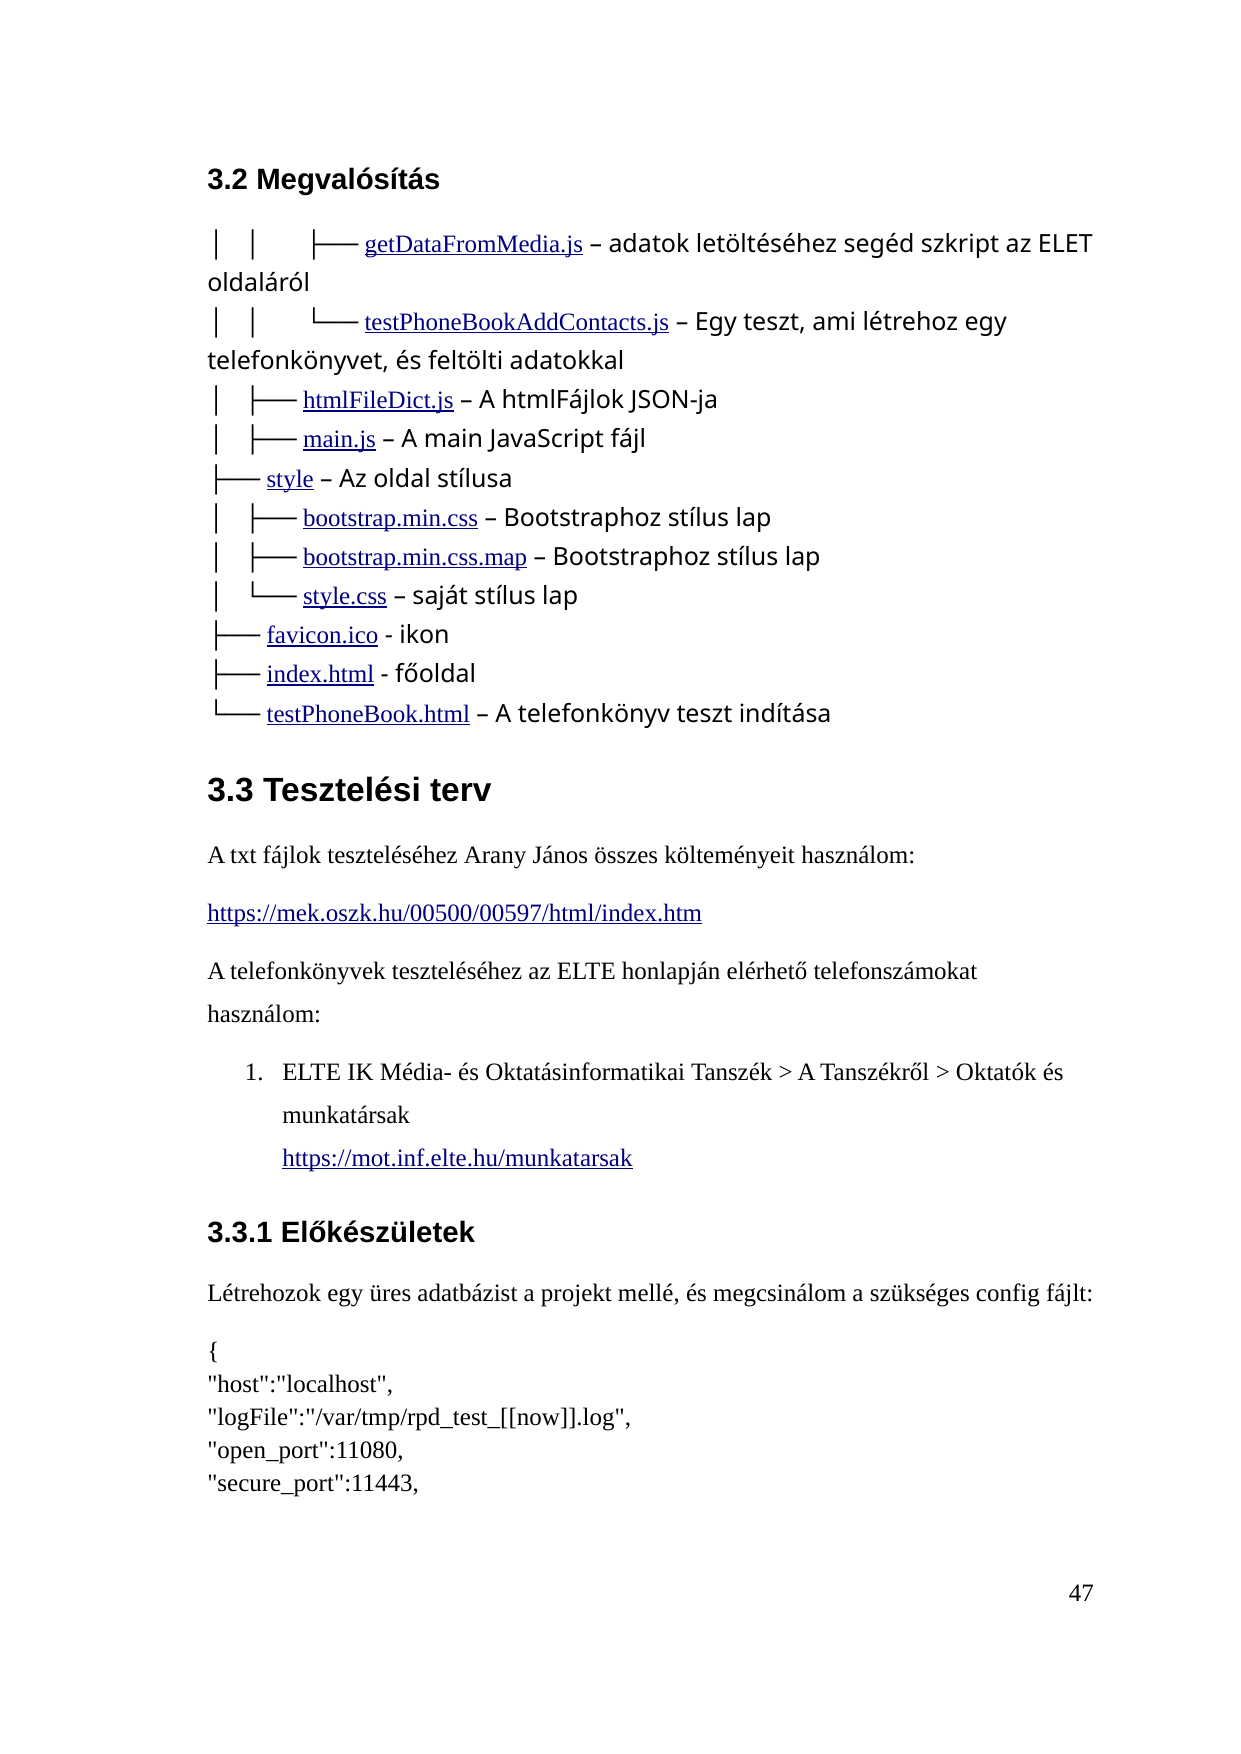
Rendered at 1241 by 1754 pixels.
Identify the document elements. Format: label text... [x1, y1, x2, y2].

subtitle Előkészületek [207, 1215, 1093, 1249]
list ELTE IK Média- és Oktatásinformatikai Tanszék > A Tanszékről > Oktatók és munkatársak https://mot.inf.elte.hu/munkatarsak [244, 1057, 1093, 1172]
text "secure_port":11443, [207, 1468, 1093, 1497]
text https://mek.oszk.hu/00500/00597/html/index.htm [207, 898, 1093, 927]
text Létrehozok egy üres adatbázist a projekt mellé, és megcsinálom a szükséges config fájlt: [207, 1278, 1093, 1307]
subtitle Tesztelési terv [207, 770, 1093, 808]
text "logFile":"/var/tmp/rpd_test_[[now]].log", [207, 1402, 1093, 1431]
text "host":"localhost", [207, 1369, 1093, 1398]
text │ │ ├── getDataFromMedia.js – adatok letöltéséhez segéd szkript az ELET oldaláról │ │ └── testPhoneBookAddContacts.js – Egy teszt, ami létrehoz egy telefonkönyvet, és feltölti adatokkal │ ├── htmlFileDict.js – A htmlFájlok JSON-ja │ ├── main.js – A main JavaScript fájl ├── style – Az oldal stílusa │ ├── bootstrap.min.css – Bootstraphoz stílus lap │ ├── bootstrap.min.css.map – Bootstraphoz stílus lap │ └── style.css – saját stílus lap ├── favicon.ico - ikon ├── index.html - főoldal └── testPhoneBook.html – A telefonkönyv teszt indítása [207, 225, 1093, 729]
text "open_port":11080, [207, 1435, 1093, 1464]
text A txt fájlok teszteléséhez Arany János összes költeményeit használom: [207, 840, 1093, 869]
text A telefonkönyvek teszteléséhez az ELTE honlapján elérhető telefonszámokat használom: [207, 956, 1093, 1028]
text { [207, 1336, 1093, 1365]
